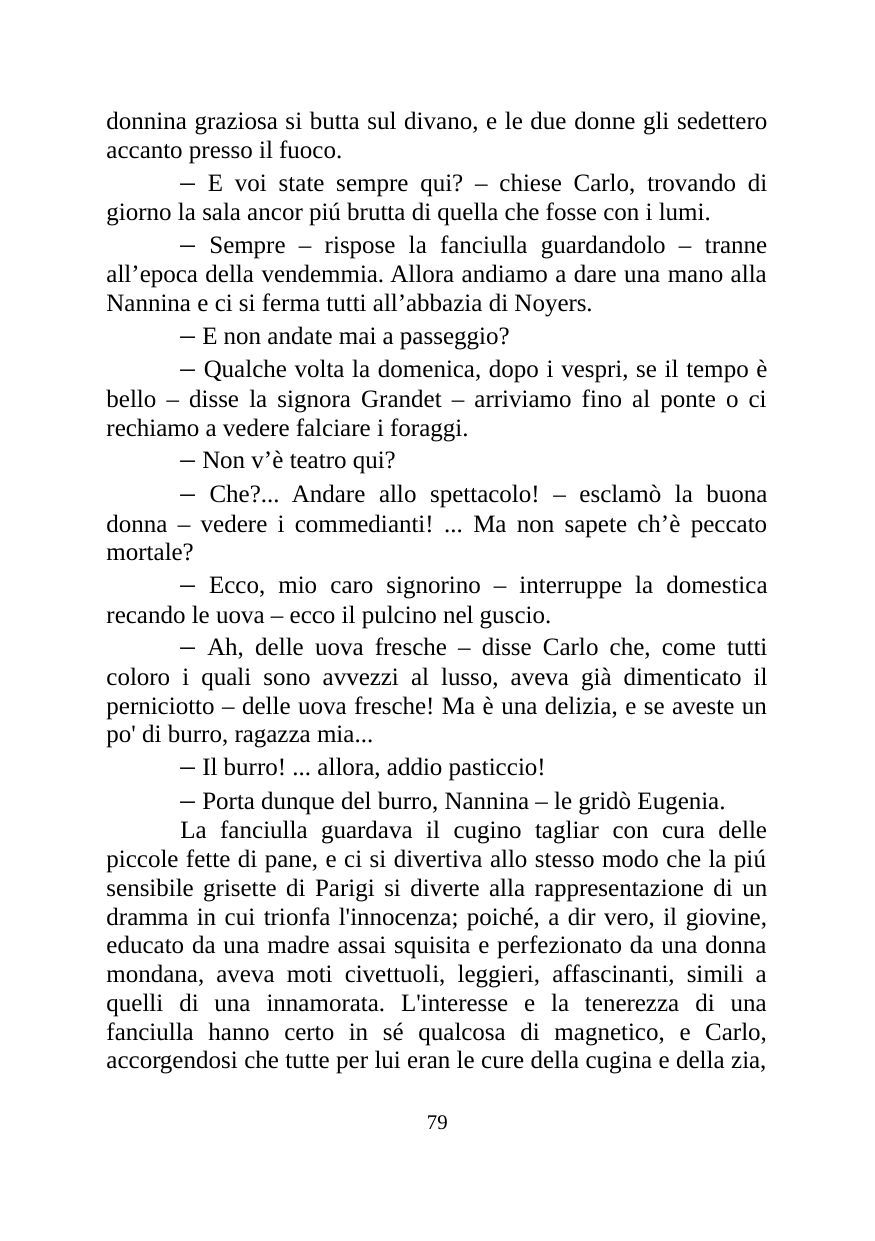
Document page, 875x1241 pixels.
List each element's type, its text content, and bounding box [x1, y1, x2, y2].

text – Porta dunque del burro, Nannina – le gridò Eugenia. [106, 782, 768, 815]
text – Che?... Andare allo spettacolo! – esclamò la buona donna – vedere i commedianti! ... Ma non sapete ch’è peccato mortale? [106, 475, 768, 566]
text – E non andate mai a passeggio? [106, 317, 768, 351]
text donnina graziosa si butta sul divano, e le due donne gli sedettero accanto presso il fuoco. [106, 106, 768, 164]
text – Sempre – rispose la fanciulla guardandolo – tranne all’epoca della vendemmia. Allora andiamo a dare una mano alla Nannina e ci si ferma tutti all’abbazia di Noyers. [106, 226, 768, 317]
text – Ah, delle uova fresche – disse Carlo che, come tutti coloro i quali sono avvezzi al lusso, aveva già dimenticato il perniciotto – delle uova fresche! Ma è una delizia, e se aveste un po' di burro, ragazza mia... [106, 628, 768, 748]
text – E voi state sempre qui? – chiese Carlo, trovando di giorno la sala ancor piú brutta di quella che fosse con i lumi. [106, 164, 768, 226]
text – Il burro! ... allora, addio pasticcio! [106, 748, 768, 782]
text La fanciulla guardava il cugino tagliar con cura delle piccole fette di pane, e ci si divertiva allo stesso modo che la piú sensibile grisette di Parigi si diverte alla rappresentazione di un dramma in cui trionfa l'innocenza; poiché, a dir vero, il giovine, educato da una madre assai squisita e perfezionato da una donna mondana, aveva moti civettuoli, leggieri, affascinanti, simili a quelli di una innamorata. L'interesse e la tenerezza di una fanciulla hanno certo in sé qualcosa di magnetico, e Carlo, accorgendosi che tutte per lui eran le cure della cugina e della zia, [106, 815, 768, 1074]
text – Non v’è teatro qui? [106, 442, 768, 475]
text – Ecco, mio caro signorino – interruppe la domestica recando le uova – ecco il pulcino nel guscio. [106, 566, 768, 628]
text – Qualche volta la domenica, dopo i vespri, se il tempo è bello – disse la signora Grandet – arriviamo fino al ponte o ci rechiamo a vedere falciare i foraggi. [106, 351, 768, 442]
